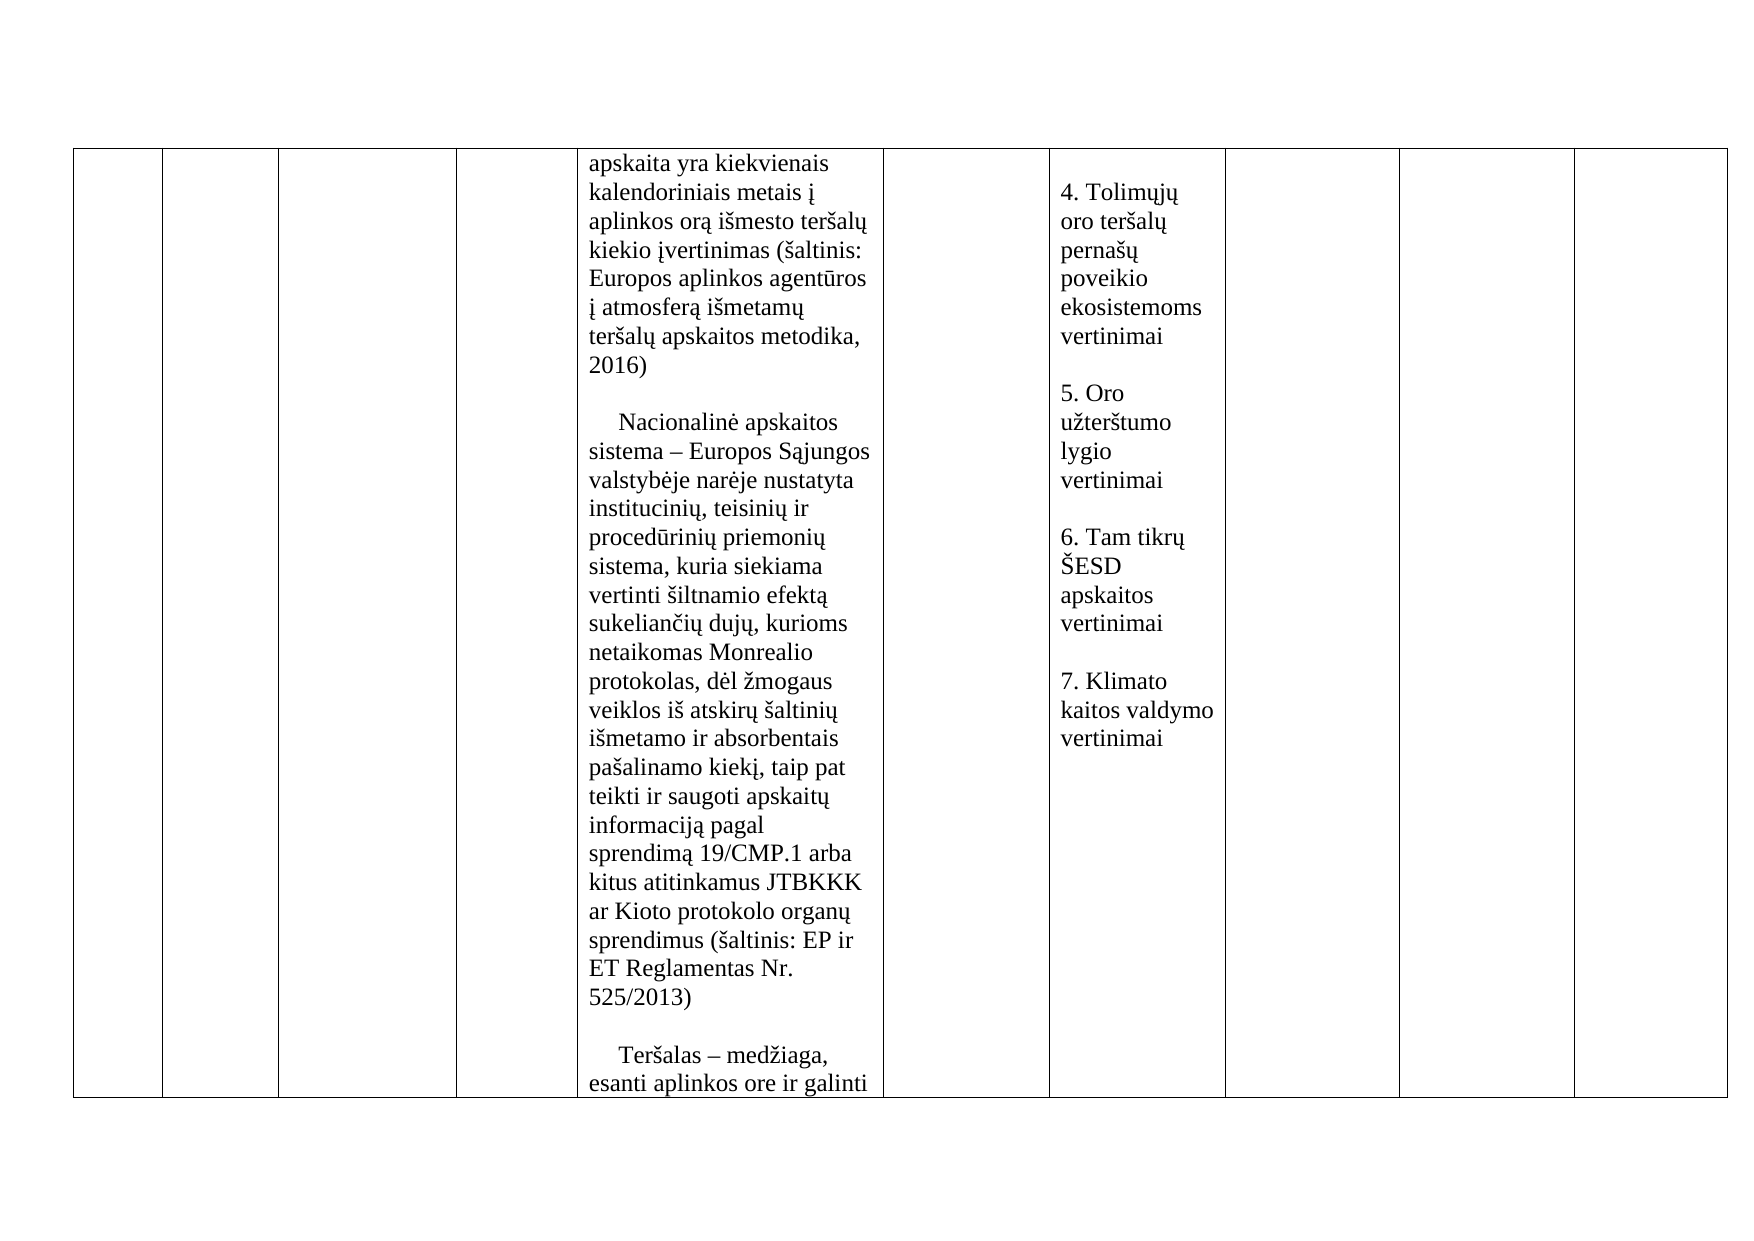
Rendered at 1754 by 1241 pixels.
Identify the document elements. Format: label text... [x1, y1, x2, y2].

table_cell [74, 149, 162, 1097]
table_cell [457, 149, 577, 1097]
table_cell [884, 149, 1049, 1097]
table_cell [1575, 149, 1727, 1097]
table_cell [1226, 149, 1399, 1097]
table_cell [163, 149, 278, 1097]
table_cell apskaita yra kiekvienais kalendoriniais metais į aplinkos orą išmesto teršalų kiekio įvertinimas (šaltinis: Europos aplinkos agentūros į atmosferą išmetamų teršalų apskaitos metodika, 2016) Nacionalinė apskaitos sistema – Europos Sąjungos valstybėje narėje nustatyta institucinių, teisinių ir procedūrinių priemonių sistema, kuria siekiama vertinti šiltnamio efektą sukeliančių dujų, kurioms netaikomas Monrealio protokolas, dėl žmogaus veiklos iš atskirų šaltinių išmetamo ir absorbentais pašalinamo kiekį, taip pat teikti ir saugoti apskaitų informaciją pagal sprendimą 19/CMP.1 arba kitus atitinkamus JTBKKK ar Kioto protokolo organų sprendimus (šaltinis: EP ir ET Reglamentas Nr. 525/2013) Teršalas – medžiaga, esanti aplinkos ore ir galinti [578, 149, 883, 1097]
table_cell 4. Tolimųjų oro teršalų pernašų poveikio ekosistemoms vertinimai 5. Oro užterštumo lygio vertinimai 6. Tam tikrų ŠESD apskaitos vertinimai 7. Klimato kaitos valdymo vertinimai [1050, 149, 1225, 1097]
table_cell [279, 149, 456, 1097]
table_cell [1400, 149, 1574, 1097]
